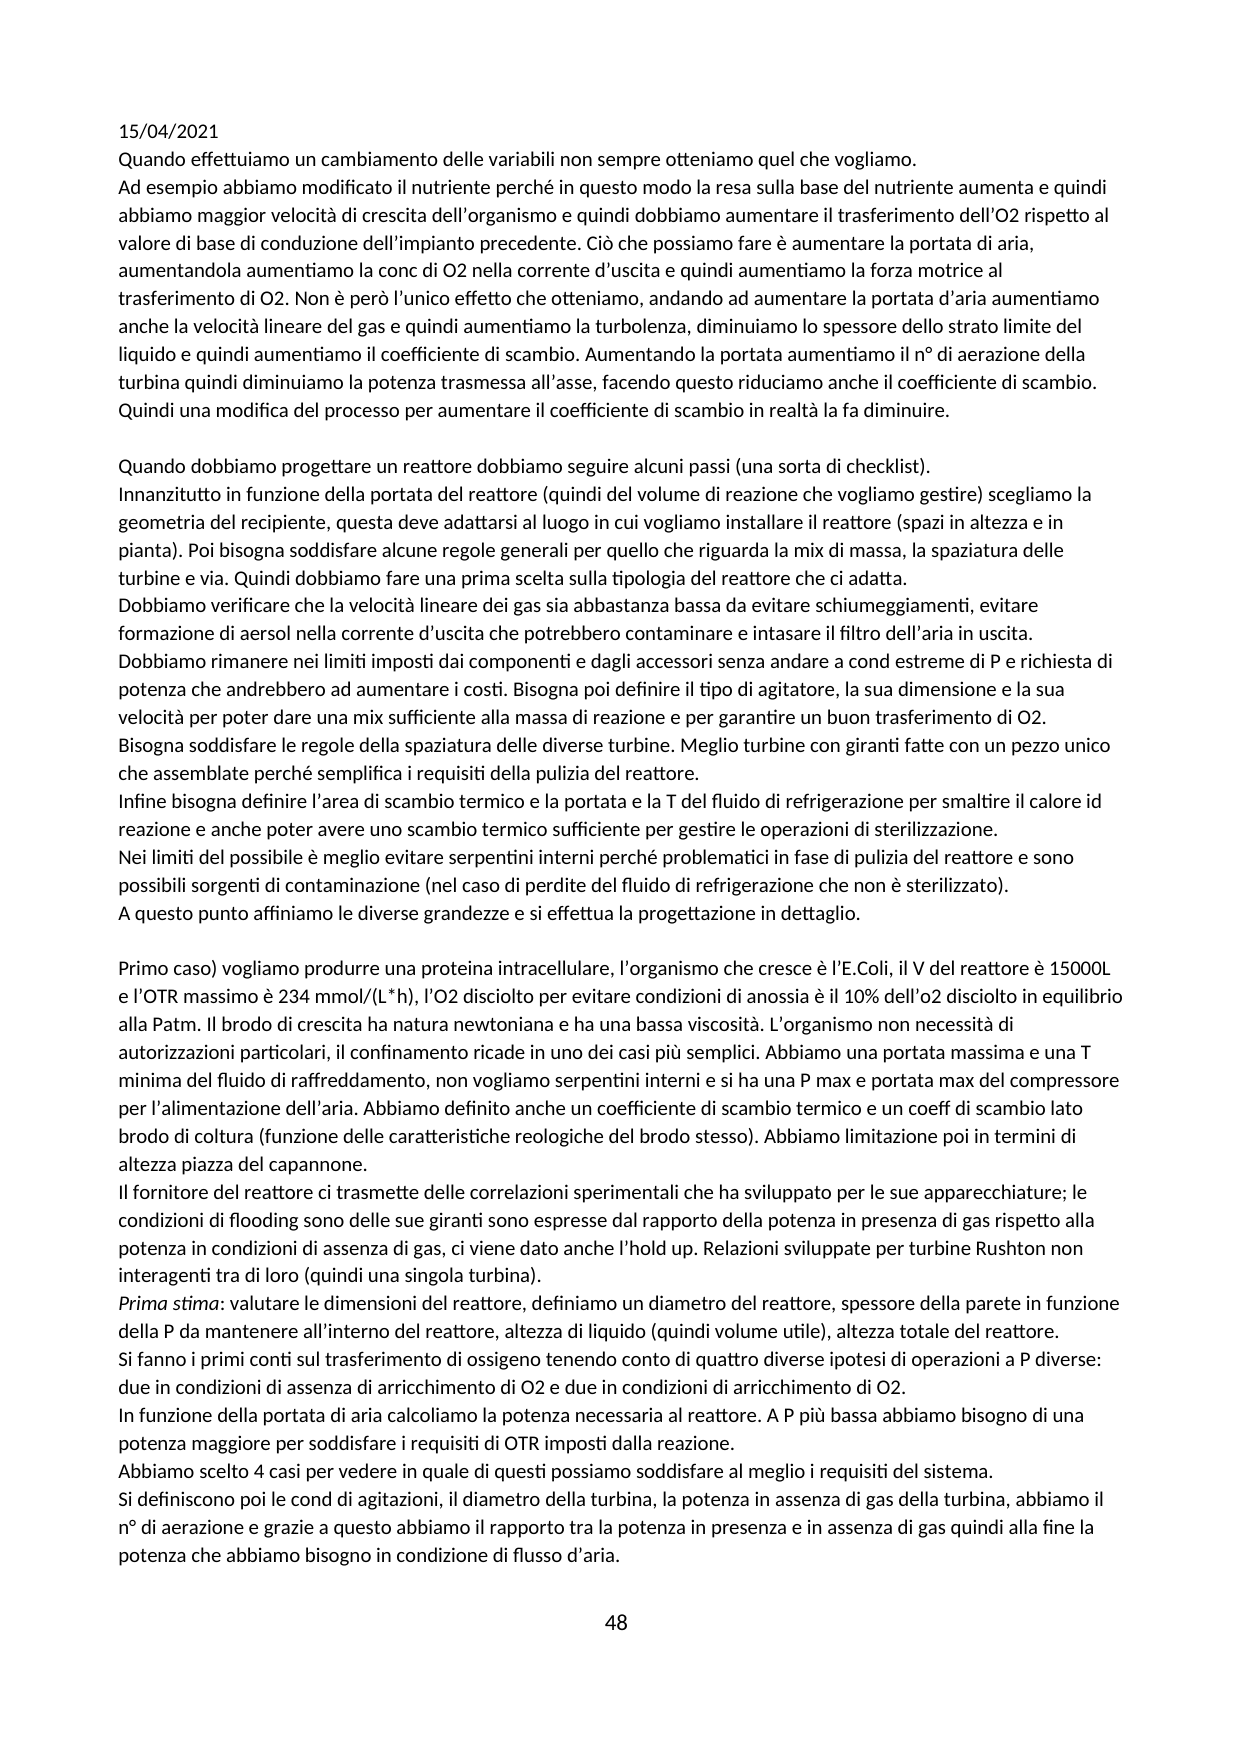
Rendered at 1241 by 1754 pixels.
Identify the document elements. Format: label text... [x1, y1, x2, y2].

text Ad esempio abbiamo modificato il nutriente perché in questo modo la resa sulla base del nutriente aumenta e quindi abbiamo maggior velocità di crescita dell’organismo e quindi dobbiamo aumentare il trasferimento dell’O2 rispetto al valore di base di conduzione dell’impianto precedente. Ciò che possiamo fare è aumentare la portata di aria, aumentandola aumentiamo la conc di O2 nella corrente d’uscita e quindi aumentiamo la forza motrice al trasferimento di O2. Non è però l’unico effetto che otteniamo, andando ad aumentare la portata d’aria aumentiamo anche la velocità lineare del gas e quindi aumentiamo la turbolenza, diminuiamo lo spessore dello strato limite del liquido e quindi aumentiamo il coefficiente di scambio. Aumentando la portata aumentiamo il n° di aerazione della turbina quindi diminuiamo la potenza trasmessa all’asse, facendo questo riduciamo anche il coefficiente di scambio. Quindi una modifica del processo per aumentare il coefficiente di scambio in realtà la fa diminuire. Quando dobbiamo progettare un reattore dobbiamo seguire alcuni passi (una sorta di checklist). Innanzitutto in funzione della portata del reattore (quindi del volume di reazione che vogliamo gestire) scegliamo la geometria del recipiente, questa deve adattarsi al luogo in cui vogliamo installare il reattore (spazi in altezza e in pianta). Poi bisogna soddisfare alcune regole generali per quello che riguarda la mix di massa, la spaziatura delle turbine e via. Quindi dobbiamo fare una prima scelta sulla tipologia del reattore che ci adatta. Dobbiamo verificare che la velocità lineare dei gas sia abbastanza bassa da evitare schiumeggiamenti, evitare formazione di aersol nella corrente d’uscita che potrebbero contaminare e intasare il filtro dell’aria in uscita. Dobbiamo rimanere nei limiti imposti dai componenti e dagli accessori senza andare a cond estreme di P e richiesta di potenza che andrebbero ad aumentare i costi. Bisogna poi definire il tipo di agitatore, la sua dimensione e la sua velocità per poter dare una mix sufficiente alla massa di reazione e per garantire un buon trasferimento di O2. Bisogna soddisfare le regole della spaziatura delle diverse turbine. Meglio turbine con giranti fatte con un pezzo unico che assemblate perché semplifica i requisiti della pulizia del reattore. Infine bisogna definire l’area di scambio termico e la portata e la T del fluido di refrigerazione per smaltire il calore id reazione e anche poter avere uno scambio termico sufficiente per gestire le operazioni di sterilizzazione. Nei limiti del possibile è meglio evitare serpentini interni perché problematici in fase di pulizia del reattore e sono possibili sorgenti di contaminazione (nel caso di perdite del fluido di refrigerazione che non è sterilizzato). A questo punto affiniamo le diverse grandezze e si effettua la progettazione in dettaglio. Primo caso) vogliamo produrre una proteina intracellulare, l’organismo che cresce è l’E.Coli, il V del reattore è 15000L e l’OTR massimo è 234 mmol/(L*h), l’O2 disciolto per evitare condizioni di anossia è il 10% dell’o2 disciolto in equilibrio alla Patm. Il brodo di crescita ha natura newtoniana e ha una bassa viscosità. L’organismo non necessità di autorizzazioni particolari, il confinamento ricade in uno dei casi più semplici. Abbiamo una portata massima e una T minima del fluido di raffreddamento, non vogliamo serpentini interni e si ha una P max e portata max del compressore per l’alimentazione dell’aria. Abbiamo definito anche un coefficiente di scambio termico e un coeff di scambio lato brodo di coltura (funzione delle caratteristiche reologiche del brodo stesso). Abbiamo limitazione poi in termini di altezza piazza del capannone. Il fornitore del reattore ci trasmette delle correlazioni sperimentali che ha sviluppato per le sue apparecchiature; le condizioni di flooding sono delle sue giranti sono espresse dal rapporto della potenza in presenza di gas rispetto alla potenza in condizioni di assenza di gas, ci viene dato anche l’hold up. Relazioni sviluppate per turbine Rushton non interagenti tra di loro (quindi una singola turbina). Prima stima: valutare le dimensioni del reattore, definiamo un diametro del reattore, spessore della parete in funzione della P da mantenere all’interno del reattore, altezza di liquido (quindi volume utile), altezza totale del reattore. Si fanno i primi conti sul trasferimento di ossigeno tenendo conto di quattro diverse ipotesi di operazioni a P diverse: due in condizioni di assenza di arricchimento di O2 e due in condizioni di arricchimento di O2. In funzione della portata di aria calcoliamo la potenza necessaria al reattore. A P più bassa abbiamo bisogno di una potenza maggiore per soddisfare i requisiti di OTR imposti dalla reazione. Abbiamo scelto 4 casi per vedere in quale di questi possiamo soddisfare al meglio i requisiti del sistema. Si definiscono poi le cond di agitazioni, il diametro della turbina, la potenza in assenza di gas della turbina, abbiamo il n° di aerazione e grazie a questo abbiamo il rapporto tra la potenza in presenza e in assenza di gas quindi alla fine la potenza che abbiamo bisogno in condizione di flusso d’aria. [118, 174, 1124, 1567]
text 15/04/2021 Quando effettuiamo un cambiamento delle variabili non sempre otteniamo quel che vogliamo. [118, 118, 1124, 171]
